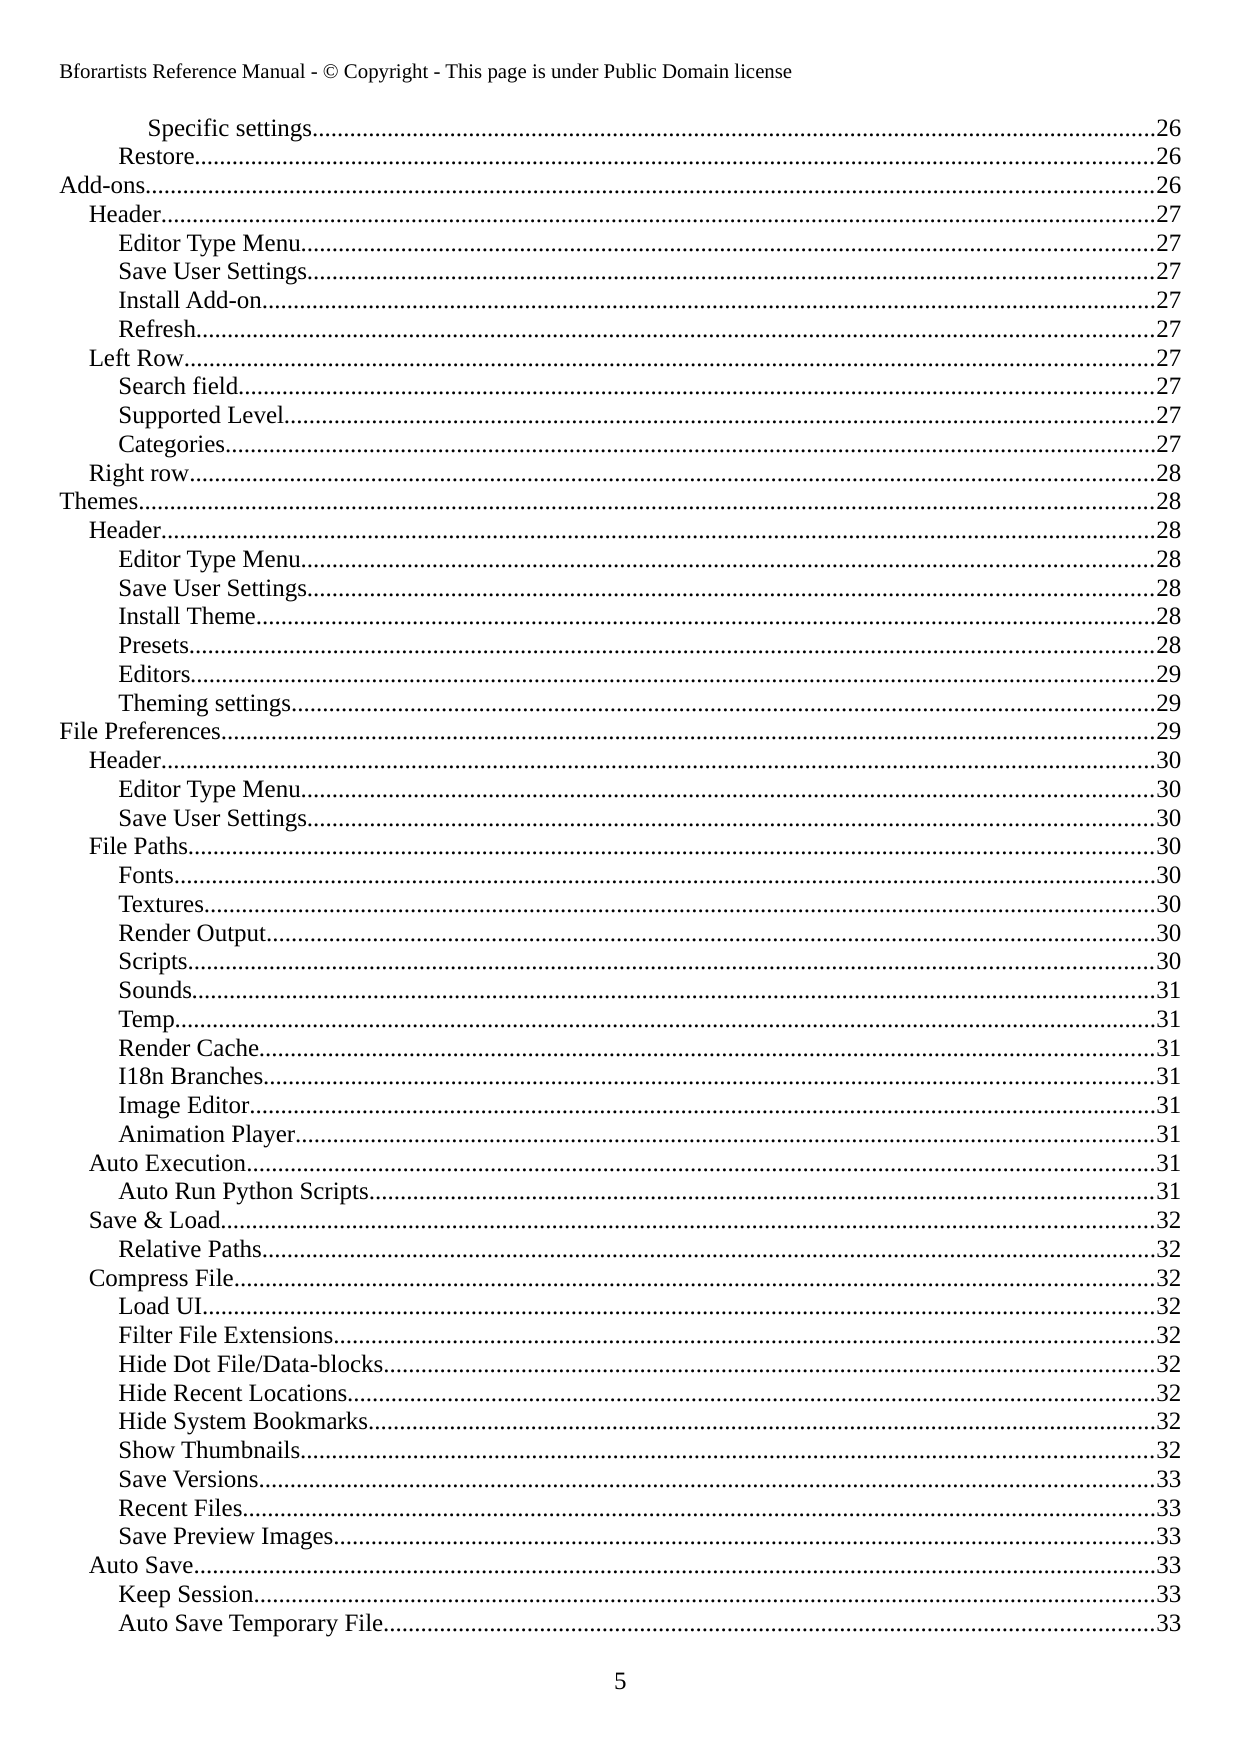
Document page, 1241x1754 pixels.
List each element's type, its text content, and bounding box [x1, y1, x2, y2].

text Render Cache 31 [118, 1033, 1181, 1061]
text Recent Files 33 [118, 1493, 1181, 1521]
text Theming settings 29 [118, 688, 1181, 716]
text Search field 27 [118, 371, 1181, 400]
text Animation Player 31 [118, 1119, 1181, 1148]
text Editor Type Menu 28 [118, 544, 1181, 573]
text Save Versions 33 [118, 1464, 1181, 1493]
text Auto Save Temporary File 33 [118, 1608, 1181, 1636]
text Image Editor 31 [118, 1090, 1181, 1119]
text Right row 28 [88, 458, 1181, 486]
text Keep Session 33 [118, 1579, 1181, 1608]
text File Paths 30 [88, 831, 1181, 860]
text Themes 28 [59, 486, 1181, 515]
text Save User Settings 30 [118, 803, 1181, 831]
text Compress File 32 [88, 1263, 1181, 1291]
text Relative Paths 32 [118, 1234, 1181, 1263]
text Header 30 [88, 745, 1181, 774]
text File Preferences 29 [59, 716, 1181, 745]
text Install Add-on 27 [118, 285, 1181, 314]
text Hide Dot File/Data-blocks 32 [118, 1349, 1181, 1378]
text Hide System Bookmarks 32 [118, 1406, 1181, 1435]
text Presets 28 [118, 630, 1181, 659]
text Refresh 27 [118, 314, 1181, 343]
text Header 27 [88, 199, 1181, 228]
text Header 28 [88, 515, 1181, 544]
text Auto Execution 31 [88, 1148, 1181, 1176]
text Left Row 27 [88, 343, 1181, 371]
text Install Theme 28 [118, 601, 1181, 630]
text Temp 31 [118, 1004, 1181, 1033]
text Hide Recent Locations 32 [118, 1378, 1181, 1406]
text Save User Settings 28 [118, 573, 1181, 601]
text Add-ons 26 [59, 170, 1181, 199]
text Editors 29 [118, 659, 1181, 688]
text Supported Level 27 [118, 400, 1181, 429]
text Fonts 30 [118, 860, 1181, 889]
text Filter File Extensions 32 [118, 1320, 1181, 1349]
text Show Thumbnails 32 [118, 1435, 1181, 1464]
text Editor Type Menu 27 [118, 228, 1181, 256]
text I18n Branches 31 [118, 1061, 1181, 1090]
text Sounds 31 [118, 975, 1181, 1004]
text Textures 30 [118, 889, 1181, 918]
text Load UI 32 [118, 1291, 1181, 1320]
text Save & Load 32 [88, 1205, 1181, 1234]
text Scripts 30 [118, 946, 1181, 975]
text Categories 27 [118, 429, 1181, 458]
text Restore 26 [118, 141, 1181, 170]
text Editor Type Menu 30 [118, 774, 1181, 803]
text Specific settings 26 [147, 113, 1181, 141]
text Render Output 30 [118, 918, 1181, 946]
text Auto Run Python Scripts 31 [118, 1176, 1181, 1205]
text Save User Settings 27 [118, 256, 1181, 285]
text Save Preview Images 33 [118, 1521, 1181, 1550]
text Auto Save 33 [88, 1550, 1181, 1579]
